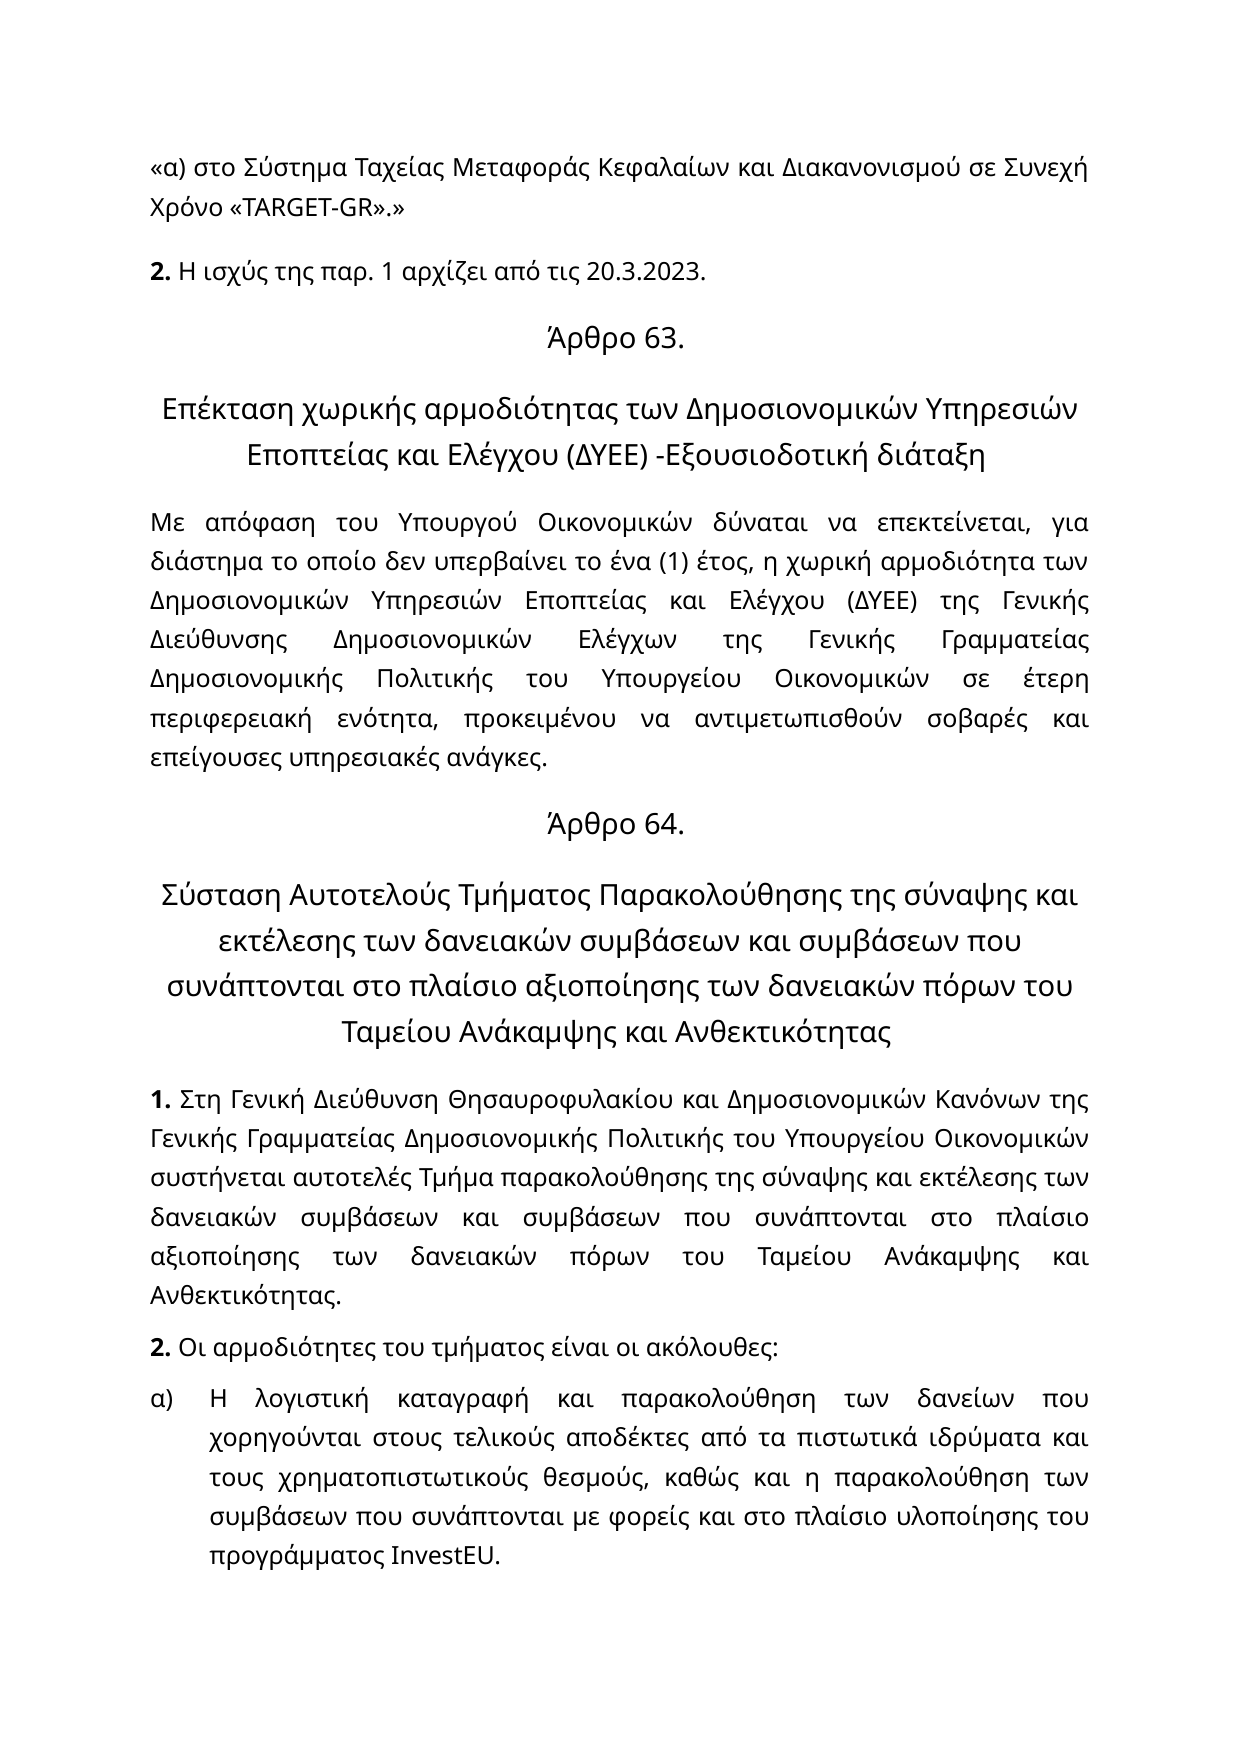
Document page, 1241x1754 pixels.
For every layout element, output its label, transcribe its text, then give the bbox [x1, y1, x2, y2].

text 1. Στη Γενική Διεύθυνση Θησαυροφυλακίου και Δημοσιονομικών Κανόνων της Γενικής Γραμματείας Δημοσιονομικής Πολιτικής του Υπουργείου Οικονομικών συστήνεται αυτοτελές Τμήμα παρακολούθησης της σύναψης και εκτέλεσης των δανειακών συμβάσεων και συμβάσεων που συνάπτονται στο πλαίσιο αξιοποίησης των δανειακών πόρων του Ταμείου Ανάκαμψης και Ανθεκτικότητας. [150, 1082, 1090, 1312]
text «α) στο Σύστημα Ταχείας Μεταφοράς Κεφαλαίων και Διακανονισμού σε Συνεχή Χρόνο «TARGET-GR».» [150, 150, 1090, 223]
text Με απόφαση του Υπουργού Οικονομικών δύναται να επεκτείνεται, για διάστημα το οποίο δεν υπερβαίνει το ένα (1) έτος, η χωρική αρμοδιότητα των Δημοσιονομικών Υπηρεσιών Εποπτείας και Ελέγχου (ΔΥΕΕ) της Γενικής Διεύθυνσης Δημοσιονομικών Ελέγχων της Γενικής Γραμματείας Δημοσιονομικής Πολιτικής του Υπουργείου Οικονομικών σε έτερη περιφερειακή ενότητα, προκειμένου να αντιμετωπισθούν σοβαρές και επείγουσες υπηρεσιακές ανάγκες. [150, 504, 1090, 773]
text 2. Η ισχύς της παρ. 1 αρχίζει από τις 20.3.2023. [150, 253, 1090, 287]
subtitle Επέκταση χωρικής αρμοδιότητας των Δημοσιονομικών Υπηρεσιών Εποπτείας και Ελέγχου (ΔΥΕΕ) -Εξουσιοδοτική διάταξη [150, 388, 1090, 473]
subtitle Άρθρο 63. [150, 317, 1090, 357]
subtitle Άρθρο 64. [150, 803, 1090, 843]
subtitle Σύσταση Αυτοτελούς Τμήματος Παρακολούθησης της σύναψης και εκτέλεσης των δανειακών συμβάσεων και συμβάσεων που συνάπτονται στο πλαίσιο αξιοποίησης των δανειακών πόρων του Ταμείου Ανάκαμψης και Ανθεκτικότητας [150, 874, 1090, 1051]
text 2. Οι αρμοδιότητες του τμήματος είναι οι ακόλουθες: [150, 1329, 1090, 1363]
list α) Η λογιστική καταγραφή και παρακολούθηση των δανείων που χορηγούνται στους τελικούς αποδέκτες από τα πιστωτικά ιδρύματα και τους χρηματοπιστωτικούς θεσμούς, καθώς και η παρακολούθηση των συμβάσεων που συνάπτονται με φορείς και στο πλαίσιο υλοποίησης του προγράμματος InvestEU. [150, 1381, 1090, 1572]
